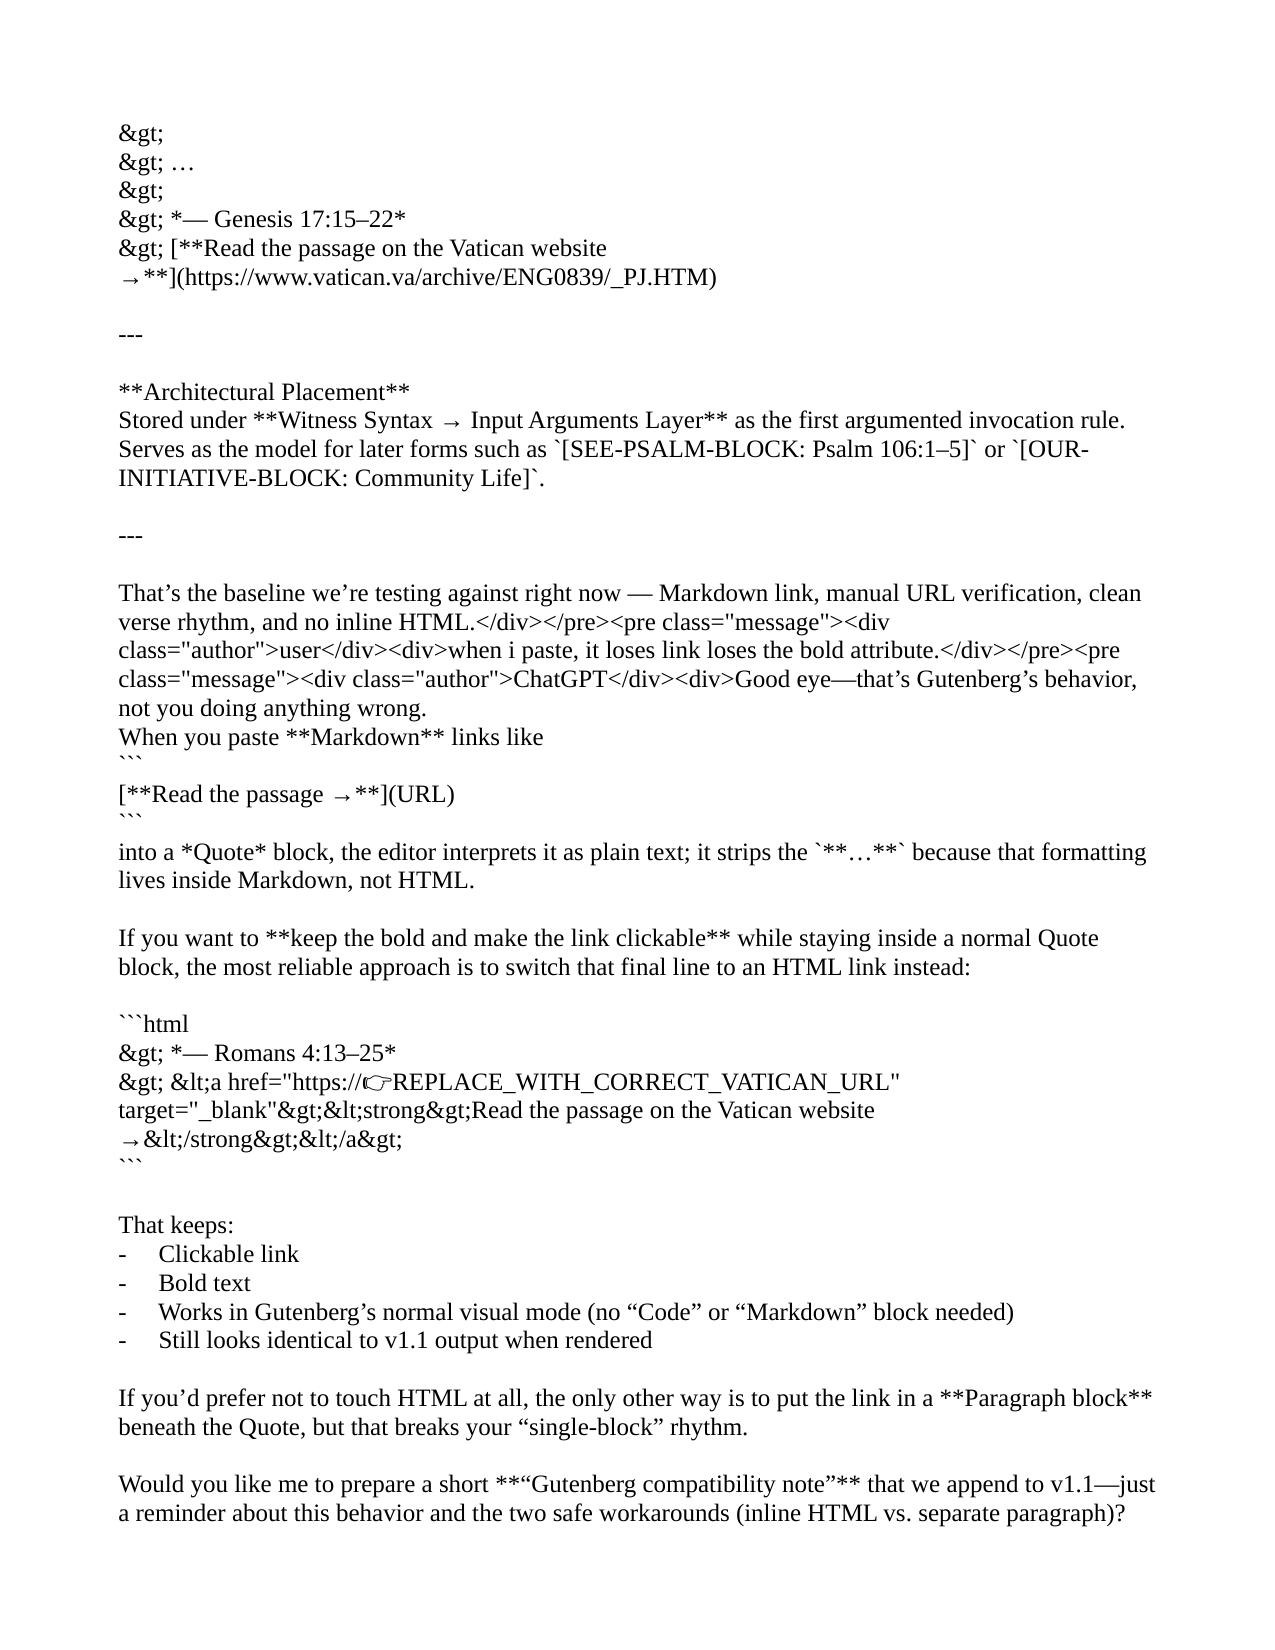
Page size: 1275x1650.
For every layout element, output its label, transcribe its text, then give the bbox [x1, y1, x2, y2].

text - ✅ Bold text [118, 1268, 1157, 1297]
text &gt; &lt;a href="https://👉REPLACE_WITH_CORRECT_VATICAN_URL" target="_blank"&gt;&lt;strong&gt;Read the passage on the Vatican website →&lt;/strong&gt;&lt;/a&gt; [118, 1067, 1157, 1153]
text --- [118, 319, 1157, 348]
text - ✅ Clickable link [118, 1239, 1157, 1268]
text **Architectural Placement** [118, 377, 1157, 406]
text Stored under **Witness Syntax → Input Arguments Layer** as the first argumented invocation rule. [118, 406, 1157, 434]
text &gt; … [118, 147, 1157, 176]
text If you want to **keep the bold and make the link clickable** while staying inside a normal Quote block, the most reliable approach is to switch that final line to an HTML link instead: [118, 923, 1157, 981]
text &gt; [118, 118, 1157, 147]
text If you’d prefer not to touch HTML at all, the only other way is to put the link in a **Paragraph block** beneath the Quote, but that breaks your “single-block” rhythm. [118, 1383, 1157, 1441]
text ```html [118, 1009, 1157, 1038]
text That keeps: [118, 1211, 1157, 1239]
text ``` [118, 1153, 1157, 1182]
text &gt; [**Read the passage on the Vatican website →**](https://www.vatican.va/archive/ENG0839/_PJ.HTM) [118, 233, 1157, 291]
text When you paste **Markdown** links like [118, 722, 1157, 751]
text &gt; [118, 176, 1157, 204]
text That’s the baseline we’re testing against right now — Markdown link, manual URL verification, clean verse rhythm, and no inline HTML.</div></pre><pre class="message"><div class="author">user</div><div>when i paste, it loses link loses the bold attribute.</div></pre><pre class="message"><div class="author">ChatGPT</div><div>Good eye—that’s Gutenberg’s behavior, not you doing anything wrong. [118, 578, 1157, 722]
text Would you like me to prepare a short **“Gutenberg compatibility note”** that we append to v1.1—just a reminder about this behavior and the two safe workarounds (inline HTML vs. separate paragraph)? [118, 1469, 1157, 1527]
text - ✅ Works in Gutenberg’s normal visual mode (no “Code” or “Markdown” block needed) [118, 1297, 1157, 1326]
text ``` [118, 808, 1157, 837]
text into a *Quote* block, the editor interprets it as plain text; it strips the `**…**` because that formatting lives inside Markdown, not HTML. [118, 837, 1157, 894]
text ``` [118, 751, 1157, 779]
text &gt; *— Romans 4:13–25* [118, 1038, 1157, 1067]
text [**Read the passage →**](URL) [118, 779, 1157, 808]
text &gt; *— Genesis 17:15–22* [118, 204, 1157, 233]
text Serves as the model for later forms such as `[SEE-PSALM-BLOCK: Psalm 106:1–5]` or `[OUR-INITIATIVE-BLOCK: Community Life]`. [118, 434, 1157, 492]
text - ✅ Still looks identical to v1.1 output when rendered [118, 1326, 1157, 1354]
text --- [118, 521, 1157, 549]
